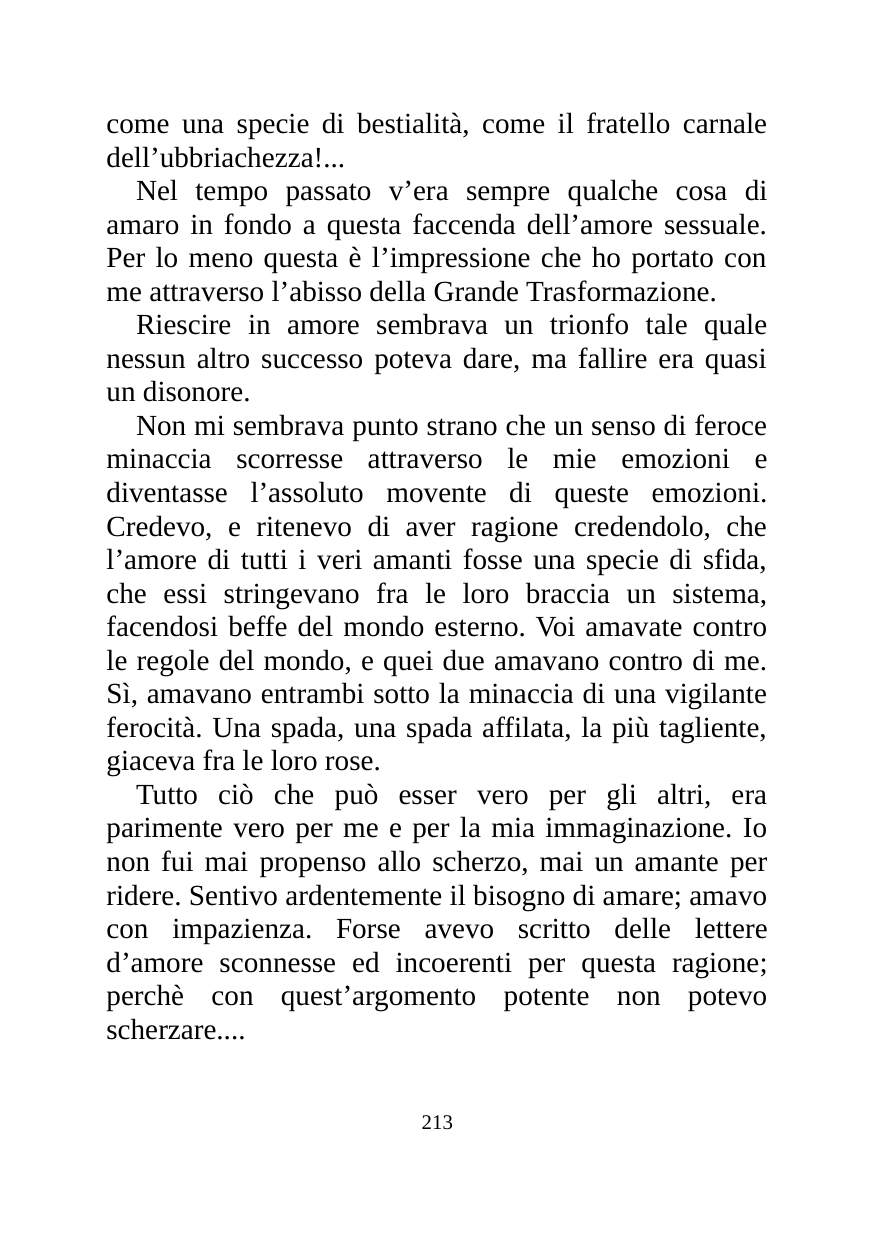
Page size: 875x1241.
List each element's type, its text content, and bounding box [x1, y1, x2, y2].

text Tutto ciò che può esser vero per gli altri, era parimente vero per me e per la mia immaginazione. Io non fui mai propenso allo scherzo, mai un amante per ridere. Sentivo ardentemente il bisogno di amare; amavo con impazienza. Forse avevo scritto delle lettere d’amore sconnesse ed incoerenti per questa ragione; perchè con quest’argomento potente non potevo scherzare.... [106, 777, 768, 1045]
text Nel tempo passato v’era sempre qualche cosa di amaro in fondo a questa faccenda dell’amore sessuale. Per lo meno questa è l’impressione che ho portato con me attraverso l’abisso della Grande Trasformazione. [106, 173, 768, 307]
text Non mi sembrava punto strano che un senso di feroce minaccia scorresse attraverso le mie emozioni e diventasse l’assoluto movente di queste emozioni. Credevo, e ritenevo di aver ragione credendolo, che l’amore di tutti i veri amanti fosse una specie di sfida, che essi stringevano fra le loro braccia un sistema, facendosi beffe del mondo esterno. Voi amavate contro le regole del mondo, e quei due amavano contro di me. Sì, amavano entrambi sotto la minaccia di una vigilante ferocità. Una spada, una spada affilata, la più tagliente, giaceva fra le loro rose. [106, 408, 768, 777]
text come una specie di bestialità, come il fratello carnale dell’ubbriachezza!... [106, 106, 768, 173]
text Riescire in amore sembrava un trionfo tale quale nessun altro successo poteva dare, ma fallire era quasi un disonore. [106, 307, 768, 408]
